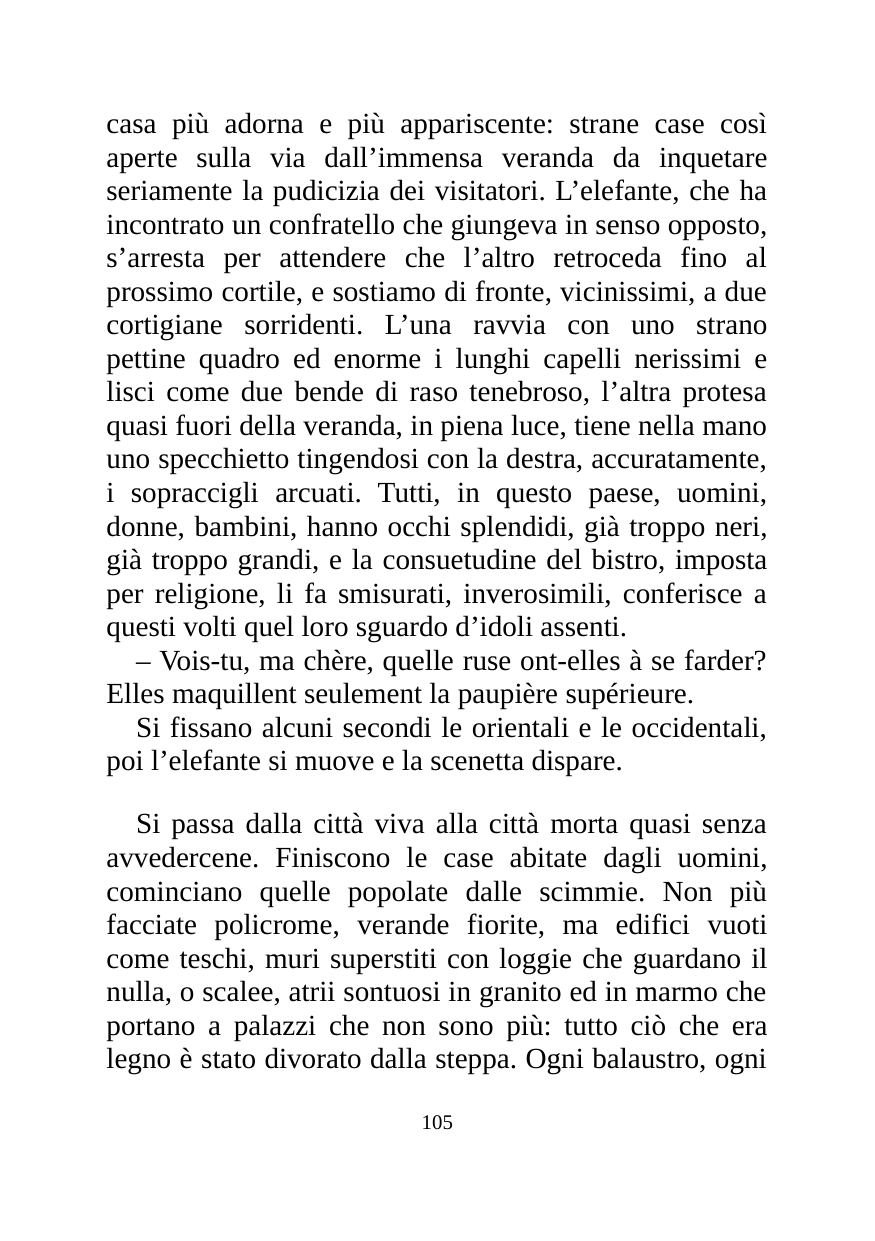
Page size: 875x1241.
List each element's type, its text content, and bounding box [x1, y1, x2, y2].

text casa più adorna e più appariscente: strane case così aperte sulla via dall’immensa veranda da inquetare seriamente la pudicizia dei visitatori. L’elefante, che ha incontrato un confratello che giungeva in senso opposto, s’arresta per attendere che l’altro retroceda fino al prossimo cortile, e sostiamo di fronte, vicinissimi, a due cortigiane sorridenti. L’una ravvia con uno strano pettine quadro ed enorme i lunghi capelli nerissimi e lisci come due bende di raso tenebroso, l’altra protesa quasi fuori della veranda, in piena luce, tiene nella mano uno specchietto tingendosi con la destra, accuratamente, i sopraccigli arcuati. Tutti, in questo paese, uomini, donne, bambini, hanno occhi splendidi, già troppo neri, già troppo grandi, e la consuetudine del bistro, imposta per religione, li fa smisurati, inverosimili, conferisce a questi volti quel loro sguardo d’idoli assenti. [106, 106, 768, 643]
text – Vois-tu, ma chère, quelle ruse ont-elles à se farder? Elles maquillent seulement la paupière supérieure. [106, 643, 768, 710]
text Si fissano alcuni secondi le orientali e le occidentali, poi l’elefante si muove e la scenetta dispare. [106, 710, 768, 777]
text Si passa dalla città viva alla città morta quasi senza avvedercene. Finiscono le case abitate dagli uomini, cominciano quelle popolate dalle scimmie. Non più facciate policrome, verande fiorite, ma edifici vuoti come teschi, muri superstiti con loggie che guardano il nulla, o scalee, atrii sontuosi in granito ed in marmo che portano a palazzi che non sono più: tutto ciò che era legno è stato divorato dalla steppa. Ogni balaustro, ogni [106, 807, 768, 1075]
